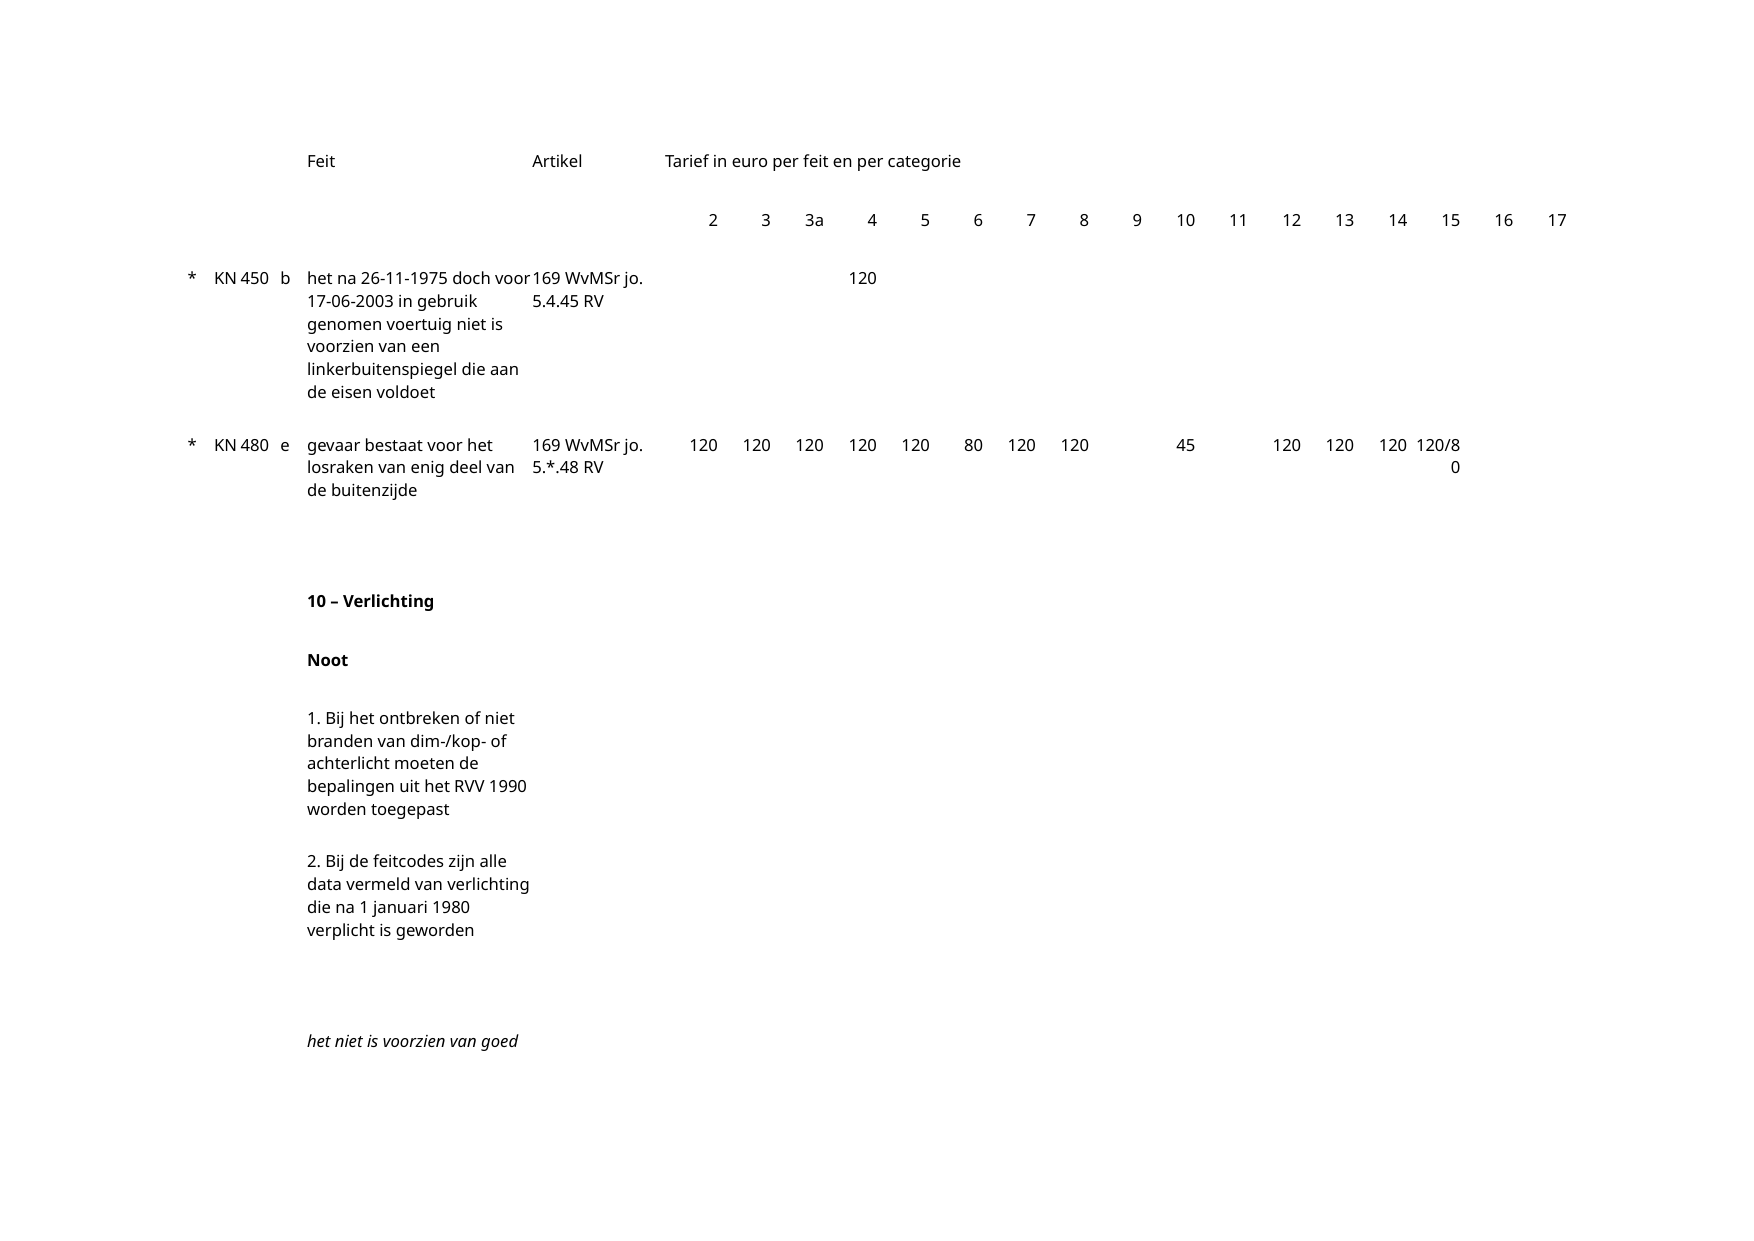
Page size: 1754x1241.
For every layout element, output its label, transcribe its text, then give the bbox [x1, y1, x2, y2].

table_cell [983, 850, 1036, 971]
table_cell [824, 648, 877, 707]
table_cell [718, 267, 771, 433]
table_cell [1142, 1029, 1195, 1088]
table_cell [930, 707, 983, 850]
table_cell 169 WvMSr jo. 5.*.48 RV [532, 433, 665, 531]
table_cell 120 [771, 433, 824, 531]
table_cell [1513, 850, 1566, 971]
table_cell 1. Bij het ontbreken of niet branden van dim-/kop- of achterlicht moeten de bepalingen uit het RVV 1990 worden toegepast [307, 707, 532, 850]
table_cell [771, 850, 824, 971]
table_cell [532, 590, 665, 648]
table_cell [930, 267, 983, 433]
table_cell [1513, 267, 1566, 433]
table_cell [1460, 971, 1513, 1029]
table_cell [1460, 531, 1513, 590]
table_cell [665, 1029, 718, 1088]
table_cell 120 [1301, 433, 1354, 531]
table_cell [280, 850, 307, 971]
table_cell 45 [1142, 433, 1195, 531]
table_cell [930, 850, 983, 971]
table_cell [1195, 648, 1248, 707]
table_cell [214, 648, 240, 707]
table_cell [240, 590, 280, 648]
table_cell 9 [1089, 209, 1142, 267]
table_cell [1248, 971, 1301, 1029]
table_cell [1036, 850, 1089, 971]
table_header Feit [307, 150, 532, 208]
table_cell [1354, 531, 1407, 590]
table_header Tarief in euro per feit en per categorie [665, 150, 1566, 208]
table_cell [280, 590, 307, 648]
table_header Artikel [532, 150, 665, 208]
table_cell [930, 971, 983, 1029]
table_cell [1248, 648, 1301, 707]
table_cell [718, 1029, 771, 1088]
table_cell 15 [1407, 209, 1460, 267]
table_cell [1407, 971, 1460, 1029]
table_cell [1513, 590, 1566, 648]
table_cell [771, 707, 824, 850]
table_cell [1354, 850, 1407, 971]
table_cell [824, 1029, 877, 1088]
table_cell [771, 648, 824, 707]
table_cell KN [214, 267, 240, 433]
table_cell 5 [877, 209, 930, 267]
table_cell 120 [718, 433, 771, 531]
table_cell [240, 648, 280, 707]
table_cell [188, 531, 214, 590]
table_cell 10 – Verlichting [307, 590, 532, 648]
table_cell [665, 648, 718, 707]
table_cell [1460, 267, 1513, 433]
table_cell [1301, 648, 1354, 707]
table_cell 120/80 [1407, 433, 1460, 531]
table_cell [240, 707, 280, 850]
table_cell [718, 707, 771, 850]
table_cell [188, 209, 214, 267]
table_cell 3a [771, 209, 824, 267]
table_cell [532, 971, 665, 1029]
table_cell [1248, 590, 1301, 648]
table_cell [1301, 590, 1354, 648]
table_cell 3 [718, 209, 771, 267]
table_cell [1354, 1029, 1407, 1088]
table_cell [1513, 531, 1566, 590]
table_cell 6 [930, 209, 983, 267]
table_cell [1036, 707, 1089, 850]
table_cell [824, 590, 877, 648]
table_cell 2. Bij de feitcodes zijn alle data vermeld van verlichting die na 1 januari 1980 verplicht is geworden [307, 850, 532, 971]
table_cell 120 [1248, 433, 1301, 531]
table_cell [771, 971, 824, 1029]
table_cell [665, 971, 718, 1029]
table_cell [280, 707, 307, 850]
table_cell [307, 971, 532, 1029]
table_cell [665, 267, 718, 433]
table_cell [877, 971, 930, 1029]
table_cell [665, 850, 718, 971]
table_cell 120 [824, 267, 877, 433]
table_cell 12 [1248, 209, 1301, 267]
table_cell [280, 209, 307, 267]
table_cell [1301, 971, 1354, 1029]
table_cell 13 [1301, 209, 1354, 267]
table_cell [877, 590, 930, 648]
table_cell [307, 209, 532, 267]
table_cell 120 [1036, 433, 1089, 531]
table_cell [1354, 971, 1407, 1029]
table_cell [1354, 590, 1407, 648]
table_cell [188, 850, 214, 971]
table_cell [1089, 590, 1142, 648]
table_cell [1513, 1029, 1566, 1088]
table_cell [1195, 850, 1248, 971]
table_cell het na 26-11-1975 doch voor 17-06-2003 in gebruik genomen voertuig niet is voorzien van een linkerbuitenspiegel die aan de eisen voldoet [307, 267, 532, 433]
table_cell [214, 707, 240, 850]
table_cell [1407, 850, 1460, 971]
table_cell 120 [983, 433, 1036, 531]
table_cell [718, 648, 771, 707]
table_cell [1195, 971, 1248, 1029]
table_cell [1301, 850, 1354, 971]
table_cell [1036, 1029, 1089, 1088]
table_cell [1513, 971, 1566, 1029]
table_cell * [188, 433, 214, 531]
table_cell [930, 531, 983, 590]
table_cell 14 [1354, 209, 1407, 267]
table_cell [1354, 267, 1407, 433]
table_cell [307, 531, 532, 590]
table_cell [983, 648, 1036, 707]
table_cell [1407, 590, 1460, 648]
table_cell gevaar bestaat voor het losraken van enig deel van de buitenzijde [307, 433, 532, 531]
table_cell [1407, 648, 1460, 707]
table_cell [1407, 707, 1460, 850]
table_cell 11 [1195, 209, 1248, 267]
table_cell het niet is voorzien van goed [307, 1029, 532, 1088]
table_cell [240, 971, 280, 1029]
table_cell [824, 971, 877, 1029]
table_cell [532, 209, 665, 267]
table_cell 17 [1513, 209, 1566, 267]
table_cell [188, 590, 214, 648]
table_cell [1354, 648, 1407, 707]
table_cell [1036, 267, 1089, 433]
table_cell [983, 707, 1036, 850]
table_cell [188, 1029, 214, 1088]
table_cell [1036, 971, 1089, 1029]
table_cell [1460, 850, 1513, 971]
table_cell [824, 850, 877, 971]
table_cell [1513, 433, 1566, 531]
table_cell [1460, 1029, 1513, 1088]
table_cell [1142, 971, 1195, 1029]
table_cell [930, 648, 983, 707]
table_cell [532, 531, 665, 590]
table_cell [1195, 531, 1248, 590]
table_cell [188, 707, 214, 850]
table_cell [1195, 1029, 1248, 1088]
table_cell [1089, 1029, 1142, 1088]
table_cell [1248, 1029, 1301, 1088]
table_cell 2 [665, 209, 718, 267]
table_cell [1301, 1029, 1354, 1088]
table_cell [1036, 531, 1089, 590]
table_header [240, 150, 280, 208]
table_cell [718, 590, 771, 648]
table_cell [1089, 531, 1142, 590]
table_cell [214, 1029, 240, 1088]
table_cell [771, 531, 824, 590]
table_cell e [280, 433, 307, 531]
table_cell [532, 850, 665, 971]
table_cell [1142, 590, 1195, 648]
table_cell [214, 850, 240, 971]
table_cell [1301, 267, 1354, 433]
table_cell [930, 590, 983, 648]
table_cell [930, 1029, 983, 1088]
table_cell 120 [877, 433, 930, 531]
table_cell [1513, 707, 1566, 850]
table_cell 120 [824, 433, 877, 531]
table_cell [1089, 850, 1142, 971]
table_cell [280, 531, 307, 590]
table_cell [1248, 850, 1301, 971]
table_cell [1036, 590, 1089, 648]
table_header [280, 150, 307, 208]
table_cell Noot [307, 648, 532, 707]
table_cell [1142, 707, 1195, 850]
table_cell [1036, 648, 1089, 707]
table_cell [718, 531, 771, 590]
table_cell [214, 531, 240, 590]
table_cell [280, 971, 307, 1029]
table_cell [1142, 267, 1195, 433]
table_cell [1460, 590, 1513, 648]
table_cell [240, 850, 280, 971]
table_cell [1248, 531, 1301, 590]
table_cell [188, 971, 214, 1029]
table_cell [877, 1029, 930, 1088]
table_cell [1354, 707, 1407, 850]
table_cell 120 [665, 433, 718, 531]
table_cell [240, 531, 280, 590]
table_cell [824, 707, 877, 850]
table_cell [665, 590, 718, 648]
table_cell [1195, 433, 1248, 531]
table_cell [240, 1029, 280, 1088]
table_cell [1407, 1029, 1460, 1088]
table_cell KN [214, 433, 240, 531]
table_cell [824, 531, 877, 590]
table_cell [188, 648, 214, 707]
table_cell [240, 209, 280, 267]
table_cell [1407, 267, 1460, 433]
table_cell * [188, 267, 214, 433]
table_cell 450 [240, 267, 280, 433]
table_cell [1513, 648, 1566, 707]
table_cell [983, 531, 1036, 590]
table_cell [1089, 267, 1142, 433]
table_cell 4 [824, 209, 877, 267]
table_cell [214, 590, 240, 648]
table_cell 120 [1354, 433, 1407, 531]
table_cell [1089, 707, 1142, 850]
table_cell [214, 209, 240, 267]
table_cell b [280, 267, 307, 433]
table_cell [665, 707, 718, 850]
table_cell 10 [1142, 209, 1195, 267]
table_cell [1142, 531, 1195, 590]
table_cell [771, 1029, 824, 1088]
table_cell [877, 531, 930, 590]
table_cell [877, 267, 930, 433]
table_cell [1089, 971, 1142, 1029]
table_cell [718, 971, 771, 1029]
table_cell [665, 531, 718, 590]
table_cell 8 [1036, 209, 1089, 267]
table_header [188, 150, 214, 208]
table_cell [1248, 707, 1301, 850]
table_cell [877, 648, 930, 707]
table_cell 169 WvMSr jo. 5.4.45 RV [532, 267, 665, 433]
table_cell [1460, 648, 1513, 707]
table_cell [1248, 267, 1301, 433]
table_cell [1195, 590, 1248, 648]
table_cell [1301, 531, 1354, 590]
table_cell [532, 648, 665, 707]
table_cell [983, 590, 1036, 648]
table_cell [983, 1029, 1036, 1088]
table_cell 480 [240, 433, 280, 531]
table_cell [532, 1029, 665, 1088]
table_cell 7 [983, 209, 1036, 267]
table_cell [1089, 433, 1142, 531]
table_cell [877, 850, 930, 971]
table_cell [1407, 531, 1460, 590]
table_cell [718, 850, 771, 971]
table_cell [771, 590, 824, 648]
table_cell [1089, 648, 1142, 707]
table_cell [214, 971, 240, 1029]
table_cell 16 [1460, 209, 1513, 267]
table_cell [1142, 648, 1195, 707]
table_cell [983, 971, 1036, 1029]
table_cell [1301, 707, 1354, 850]
table_cell [1195, 267, 1248, 433]
table_cell [771, 267, 824, 433]
table_cell [532, 707, 665, 850]
table_cell [1460, 707, 1513, 850]
table_cell [1142, 850, 1195, 971]
table_cell [280, 1029, 307, 1088]
table_cell 80 [930, 433, 983, 531]
table_cell [280, 648, 307, 707]
table_cell [1195, 707, 1248, 850]
table_cell [877, 707, 930, 850]
table_cell [983, 267, 1036, 433]
table_cell [1460, 433, 1513, 531]
table_header [214, 150, 240, 208]
